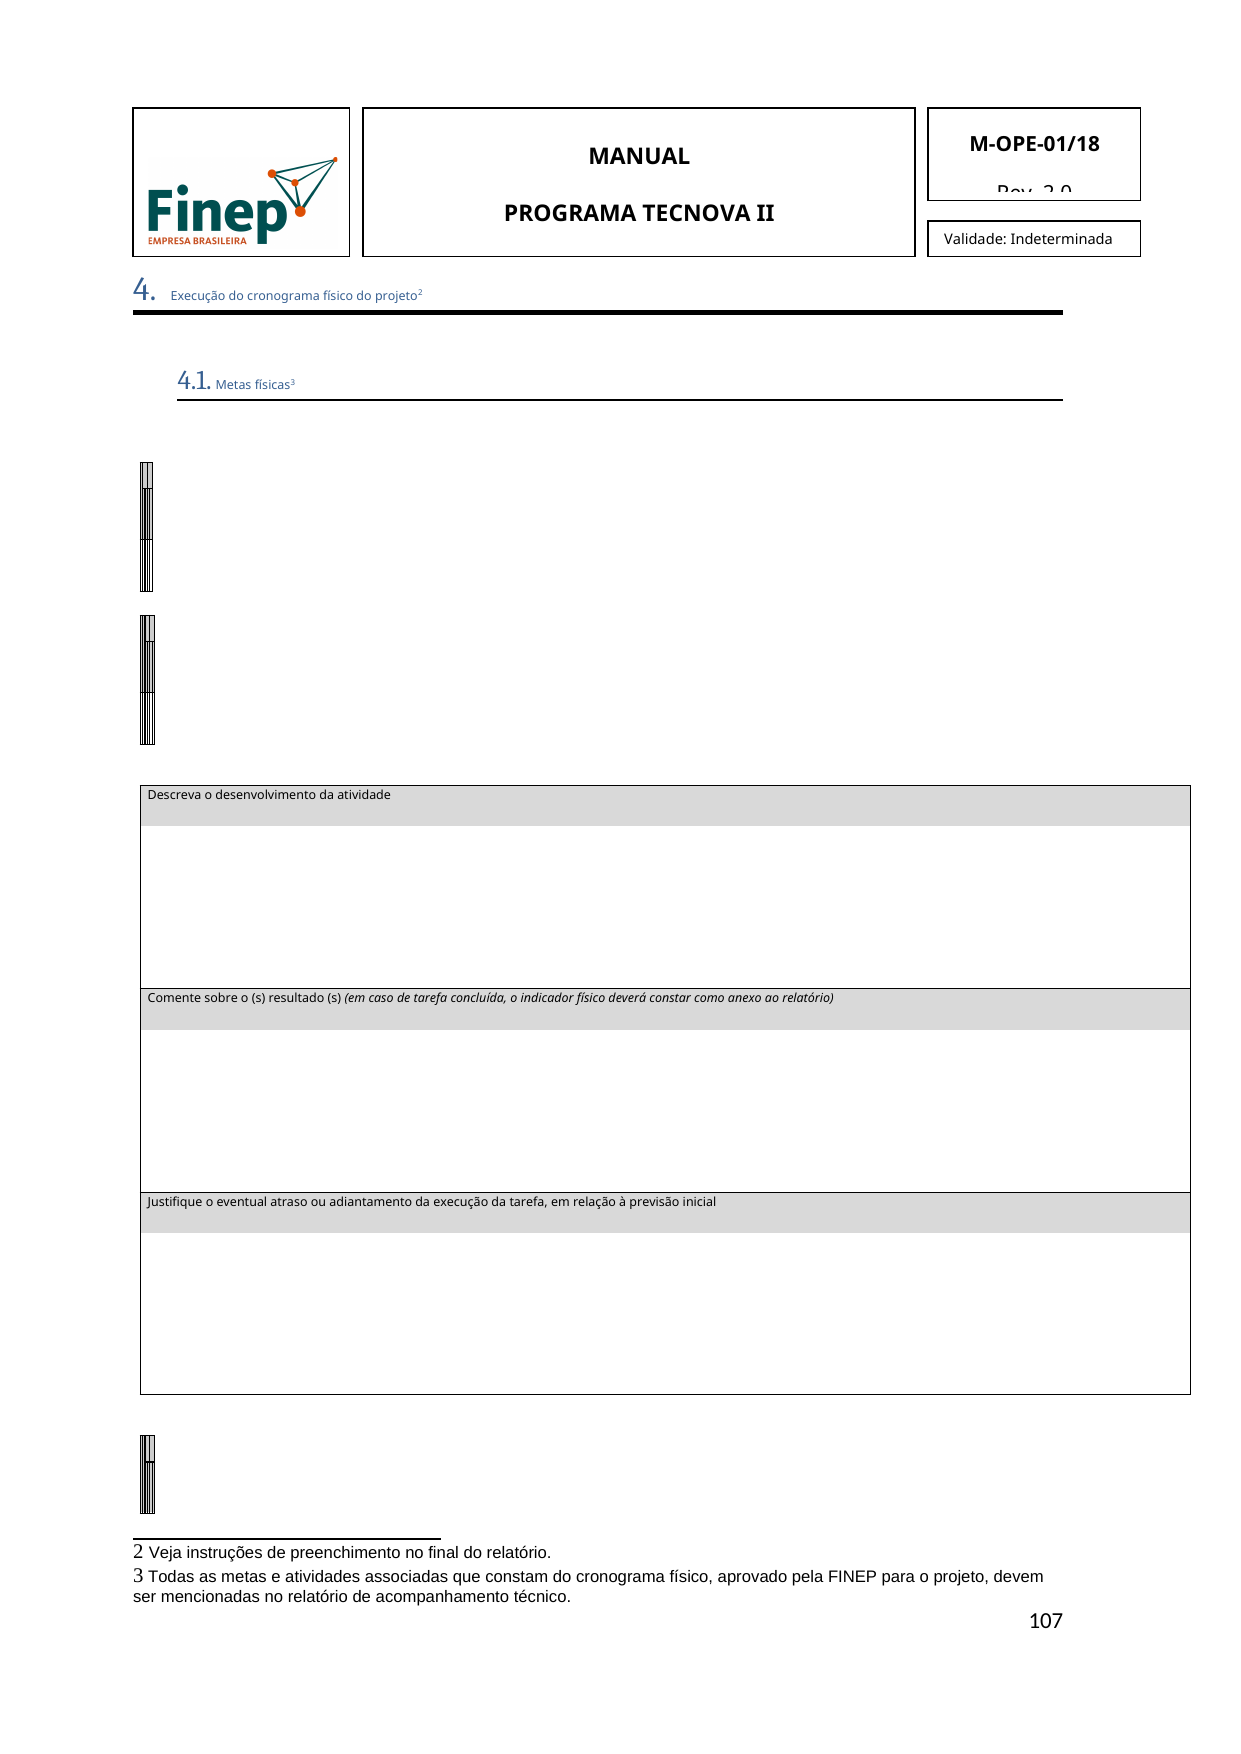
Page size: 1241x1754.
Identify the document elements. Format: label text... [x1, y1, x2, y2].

table_cell [141, 1233, 1190, 1394]
list Metas físicas [177, 365, 1063, 399]
table_cell [141, 1030, 1190, 1192]
table_cell Justifique o eventual atraso ou adiantamento da execução da tarefa, em relação à previsão inicial [141, 1193, 1190, 1233]
list Veja instruções de preenchimento no final do relatório. [133, 1539, 1063, 1563]
table_header Descreva o desenvolvimento da atividade [141, 786, 1190, 826]
table_cell Comente sobre o (s) resultado (s) (em caso de tarefa concluída, o indicador físico deverá constar como anexo ao relatório) [141, 989, 1190, 1030]
table_cell [141, 826, 1190, 988]
list Todas as metas e atividades associadas que constam do cronograma físico, aprovado pela FINEP para o projeto, devem ser mencionadas no relatório de acompanhamento técnico. [133, 1563, 1063, 1606]
list Execução do cronograma físico do projeto [133, 270, 1063, 310]
